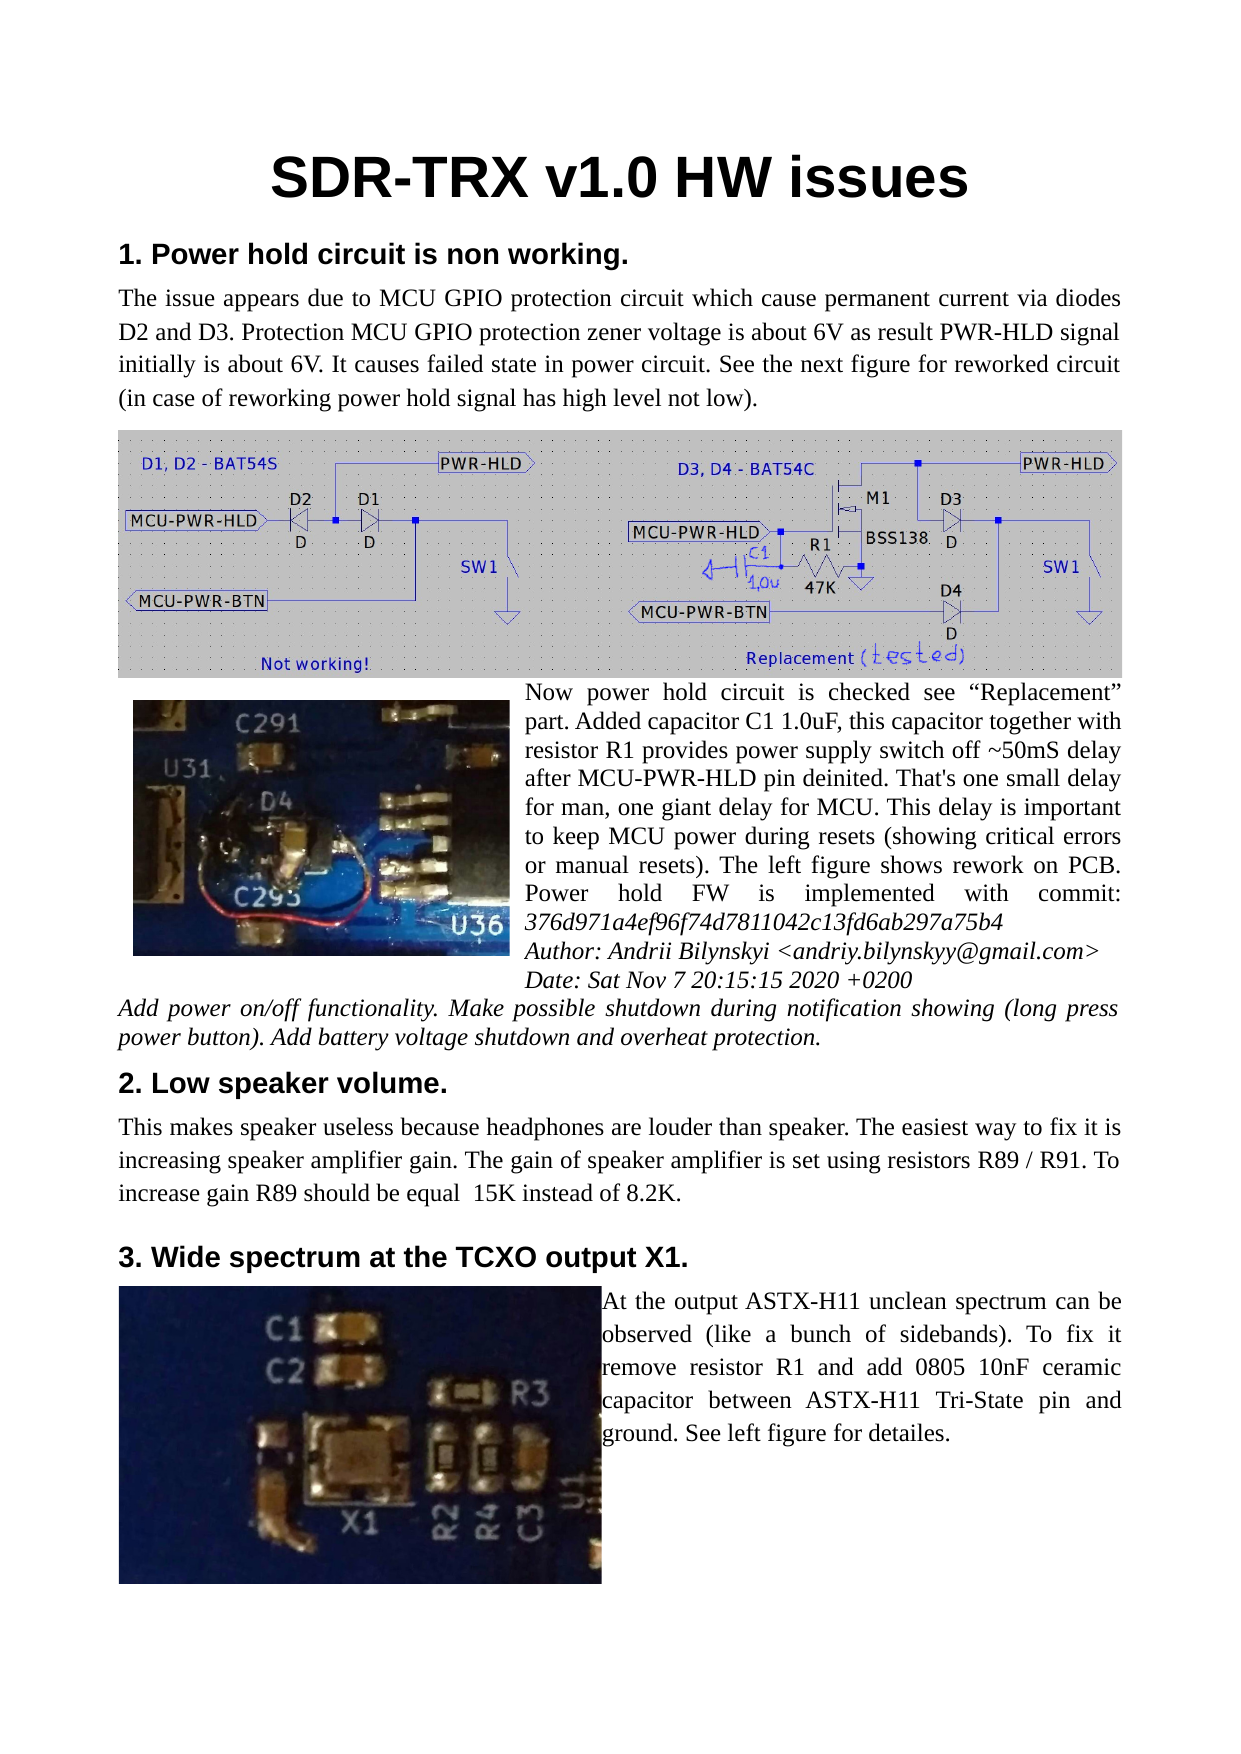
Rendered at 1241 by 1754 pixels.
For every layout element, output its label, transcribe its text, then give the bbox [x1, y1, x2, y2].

text Add power on/off functionality. Make possible shutdown during notification showing (long press power button). Add battery voltage shutdown and overheat protection. [118, 993, 1122, 1051]
text Now power hold circuit is checked see “Replacement” part. Added capacitor C1 1.0uF, this capacitor together with resistor R1 provides power supply switch off ~50mS delay after MCU-PWR-HLD pin deinited. That's one small delay for man, one giant delay for MCU. This delay is important to keep MCU power during resets (showing critical errors or manual resets). The left figure shows rework on PCB. Power hold FW is implemented with commit: 376d971a4ef96f74d7811042c13fd6ab297a75b4 [118, 678, 1122, 970]
subtitle 1. Power hold circuit is non working. [118, 237, 1122, 271]
text The issue appears due to MCU GPIO protection circuit which cause permanent current via diodes D2 and D3. Protection MCU GPIO protection zener voltage is about 6V as result PWR-HLD signal initially is about 6V. It causes failed state in power circuit. See the next figure for reworked circuit (in case of reworking power hold signal has high level not low). [118, 283, 1122, 411]
text This makes speaker useless because headphones are louder than speaker. The easiest way to fix it is increasing speaker amplifier gain. The gain of speaker amplifier is set using resistors R89 / R91. To increase gain R89 should be equal 15K instead of 8.2K. [118, 1112, 1122, 1207]
picture [118, 430, 1123, 678]
text Author: Andrii Bilynskyi <andriy.bilynskyy@gmail.com> [524, 936, 1122, 965]
picture [118, 1286, 602, 1584]
text Date: Sat Nov 7 20:15:15 2020 +0200 [118, 965, 1122, 993]
text At the output ASTX-H11 unclean spectrum can be observed (like a bunch of sidebands). To fix it remove resistor R1 and add 0805 10nF ceramic capacitor between ASTX-H11 Tri-State pin and ground. See left figure for detailes. [602, 1286, 1122, 1447]
subtitle 2. Low speaker volume. [118, 1066, 1122, 1099]
picture [133, 700, 510, 956]
title SDR-TRX v1.0 HW issues [118, 143, 1122, 210]
subtitle 3. Wide spectrum at the TCXO output X1. [118, 1240, 1122, 1274]
